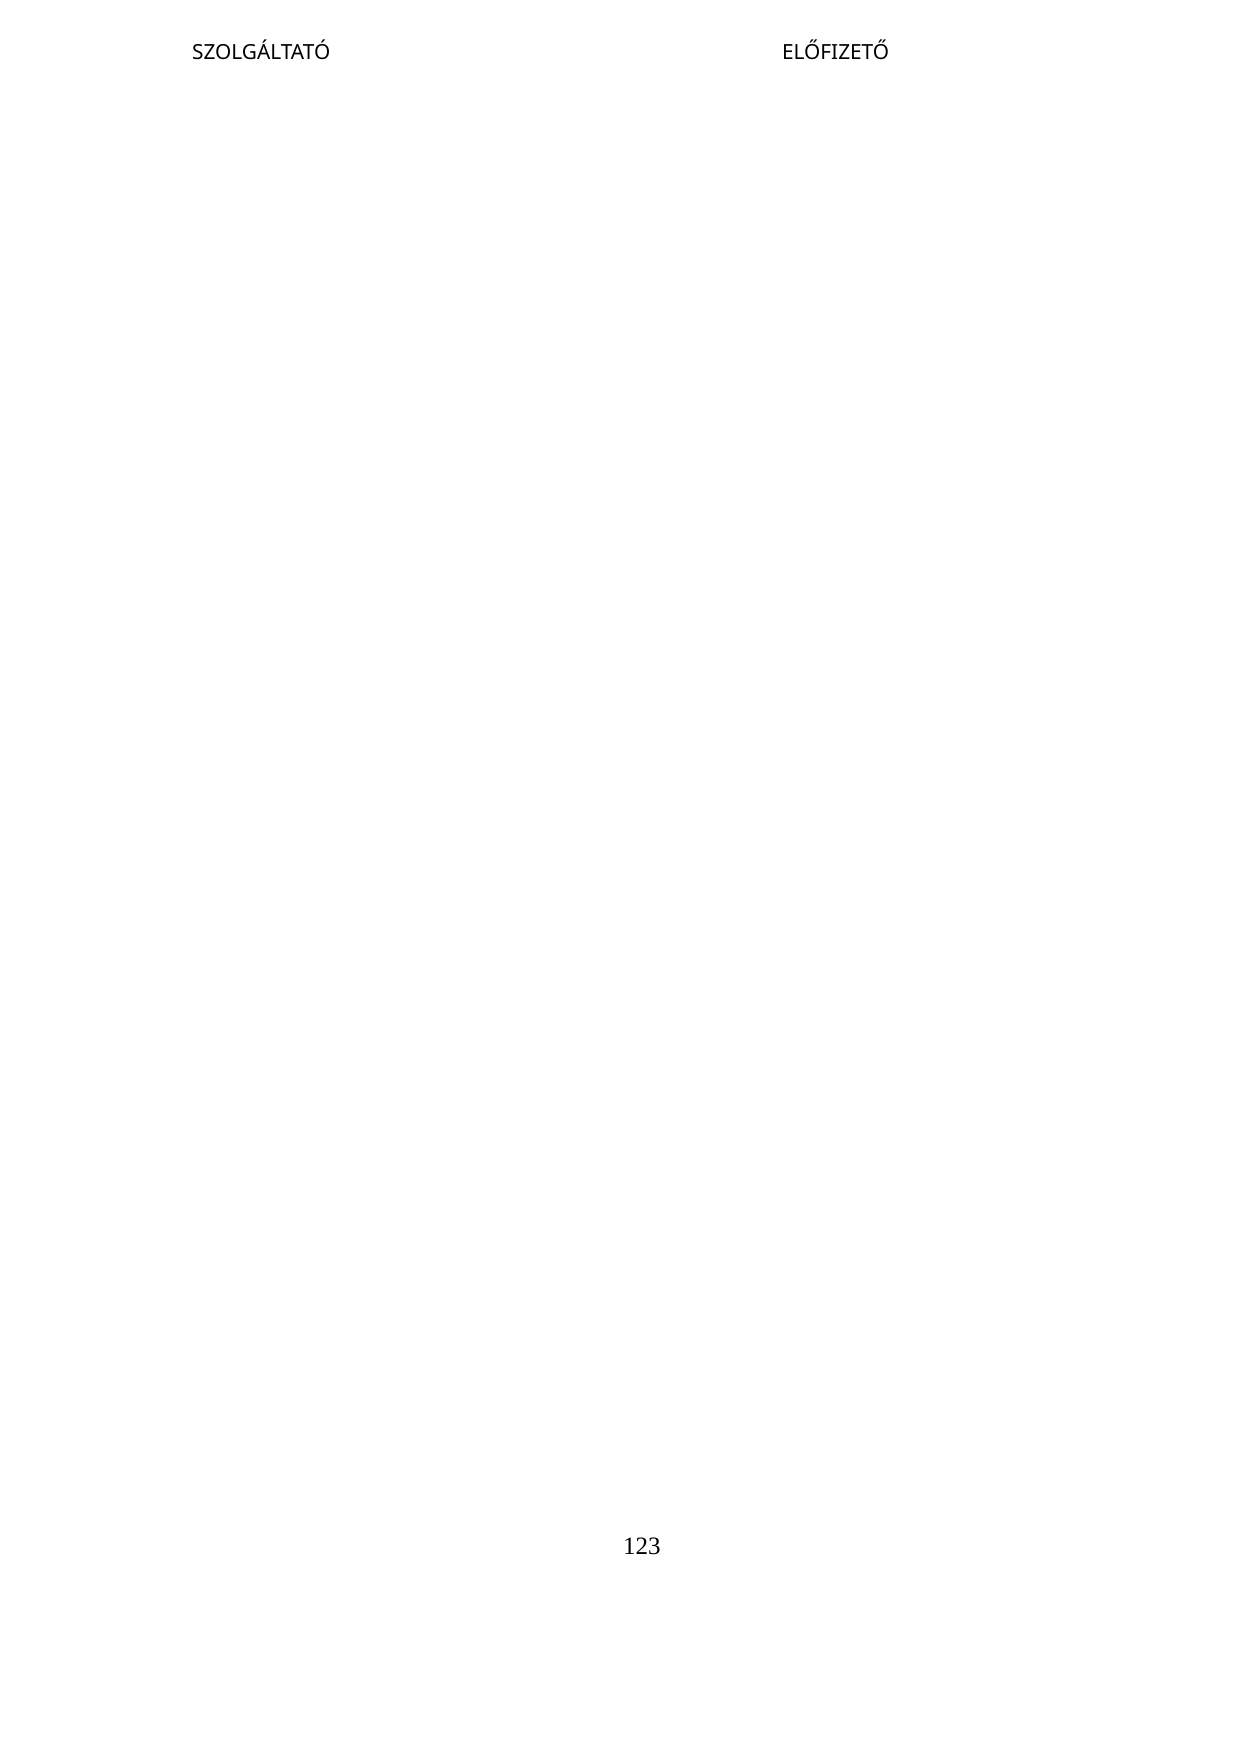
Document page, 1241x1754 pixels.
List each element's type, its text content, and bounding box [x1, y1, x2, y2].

text SZOLGÁLTATÓ ELŐFIZETŐ [118, 37, 1165, 66]
